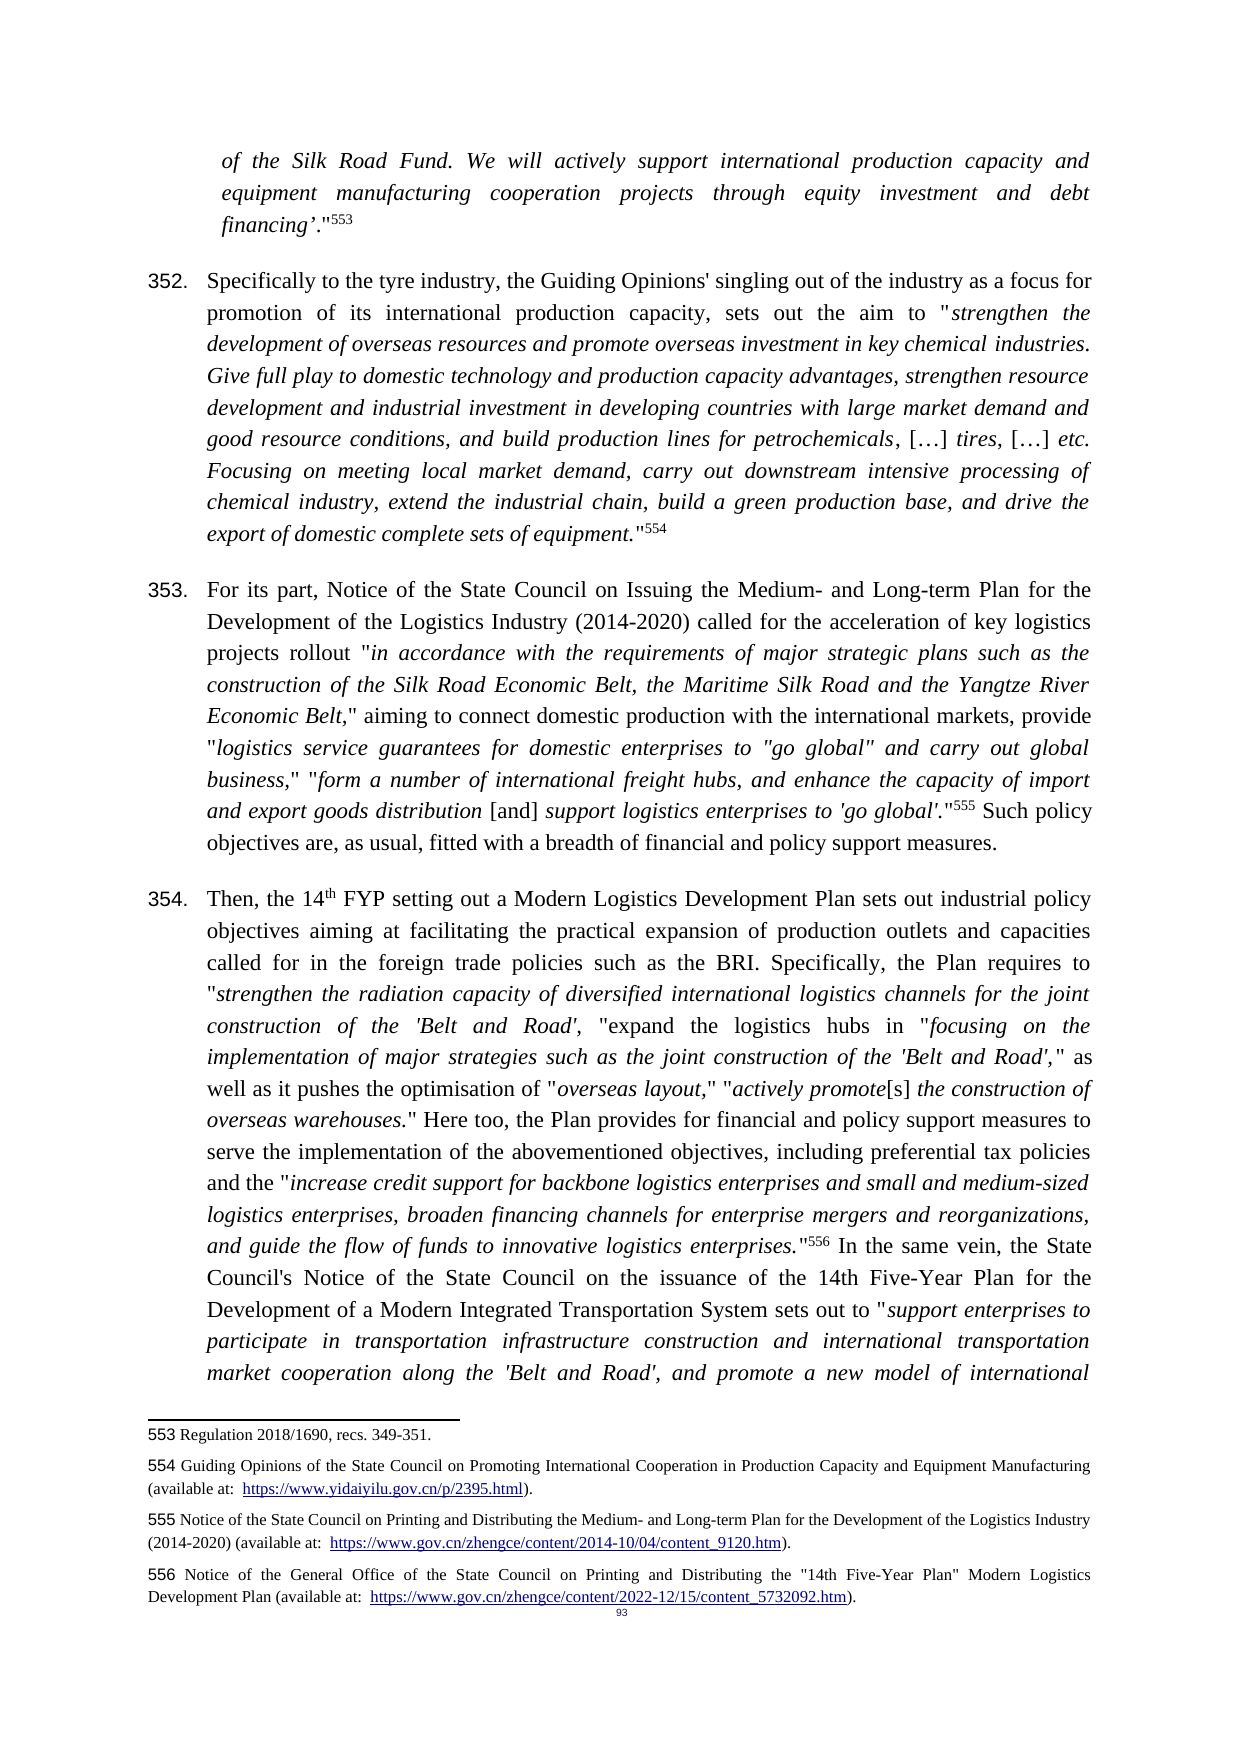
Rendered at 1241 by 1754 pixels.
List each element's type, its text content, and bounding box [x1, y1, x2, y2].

list Specifically to the tyre industry, the Guiding Opinions' singling out of the industry as a focus for promotion of its international production capacity, sets out the aim to "strengthen the development of overseas resources and promote overseas investment in key chemical industries. Give full play to domestic technology and production capacity advantages, strengthen resource development and industrial investment in developing countries with large market demand and good resource conditions, and build production lines for petrochemicals, […] tires, […] etc. Focusing on meeting local market demand, carry out downstream intensive processing of chemical industry, extend the industrial chain, build a green production base, and drive the export of domestic complete sets of equipment." [148, 267, 1093, 546]
list of the Silk Road Fund. We will actively support international production capacity and equipment manufacturing cooperation projects through equity investment and debt financing’." [221, 148, 1093, 237]
list Notice of the General Office of the State Council on Printing and Distributing the "14th Five-Year Plan" Modern Logistics Development Plan (available at: https://www.gov.cn/zhengce/content/2022-12/15/content_5732092.htm). [148, 1564, 1093, 1606]
list Guiding Opinions of the State Council on Promoting International Cooperation in Production Capacity and Equipment Manufacturing (available at: https://www.yidaiyilu.gov.cn/p/2395.html). [148, 1456, 1093, 1498]
list Notice of the State Council on Printing and Distributing the Medium- and Long-term Plan for the Development of the Logistics Industry (2014-2020) (available at: https://www.gov.cn/zhengce/content/2014-10/04/content_9120.htm). [148, 1510, 1093, 1552]
text Regulation 2018/1690, recs. 349-351. [148, 1425, 1093, 1444]
list Then, the 14th FYP setting out a Modern Logistics Development Plan sets out industrial policy objectives aiming at facilitating the practical expansion of production outlets and capacities called for in the foreign trade policies such as the BRI. Specifically, the Plan requires to "strengthen the radiation capacity of diversified international logistics channels for the joint construction of the 'Belt and Road', "expand the logistics hubs in "focusing on the implementation of major strategies such as the joint construction of the 'Belt and Road'," as well as it pushes the optimisation of "overseas layout," "actively promote[s] the construction of overseas warehouses." Here too, the Plan provides for financial and policy support measures to serve the implementation of the abovementioned objectives, including preferential tax policies and the "increase credit support for backbone logistics enterprises and small and medium-sized logistics enterprises, broaden financing channels for enterprise mergers and reorganizations, and guide the flow of funds to innovative logistics enterprises." In the same vein, the State Council's Notice of the State Council on the issuance of the 14th Five-Year Plan for the Development of a Modern Integrated Transportation System sets out to "support enterprises to participate in transportation infrastructure construction and international transportation market cooperation along the 'Belt and Road', and promote a new model of international [148, 885, 1093, 1385]
list For its part, Notice of the State Council on Issuing the Medium- and Long-term Plan for the Development of the Logistics Industry (2014-2020) called for the acceleration of key logistics projects rollout "in accordance with the requirements of major strategic plans such as the construction of the Silk Road Economic Belt, the Maritime Silk Road and the Yangtze River Economic Belt," aiming to connect domestic production with the international markets, provide "logistics service guarantees for domestic enterprises to "go global" and carry out global business," "form a number of international freight hubs, and enhance the capacity of import and export goods distribution [and] support logistics enterprises to 'go global'." Such policy objectives are, as usual, fitted with a breadth of financial and policy support measures. [148, 576, 1093, 855]
